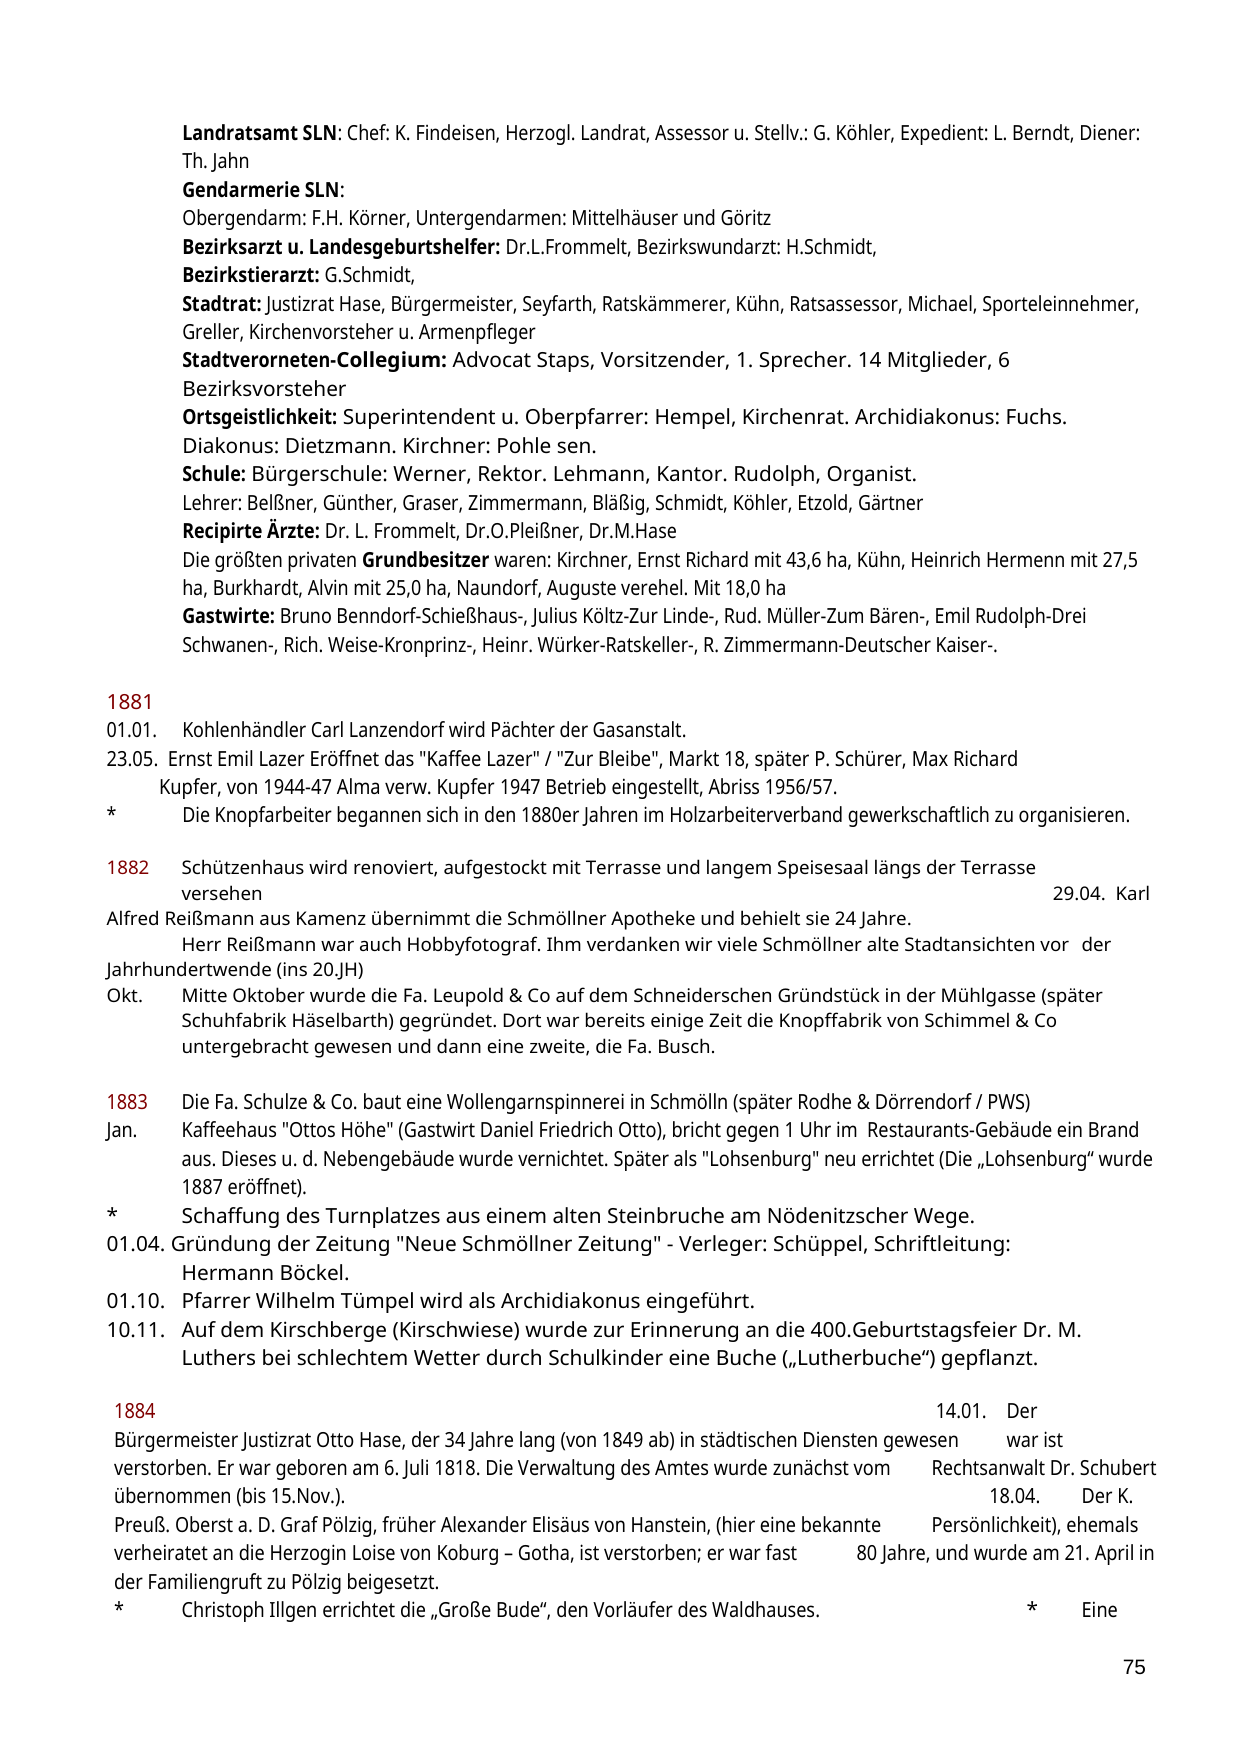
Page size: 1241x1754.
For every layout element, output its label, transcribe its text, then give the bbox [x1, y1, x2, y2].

text Herr Reißmann war auch Hobbyfotograf. Ihm verdanken wir viele Schmöllner alte Stadtansichten vor der Jahrhundertwende (ins 20.JH) [106, 931, 1157, 982]
text Jan. Kaffeehaus "Ottos Höhe" (Gastwirt Daniel Friedrich Otto), bricht gegen 1 Uhr im Restaurants-Gebäude ein Brand aus. Dieses u. d. Nebengebäude wurde vernichtet. Später als "Lohsenburg" neu errichtet (Die „Lohsenburg“ wurde 1887 eröffnet). [106, 1116, 1157, 1201]
text 01.01. Kohlenhändler Carl Lanzendorf wird Pächter der Gasanstalt. [106, 715, 1157, 744]
text Bezirkstierarzt: G.Schmidt, [106, 260, 1157, 289]
text * Schaffung des Turnplatzes aus einem alten Steinbruche am Nödenitzscher Wege. [106, 1201, 1157, 1229]
text Bezirksarzt u. Landesgeburtshelfer: Dr.L.Frommelt, Bezirkswundarzt: H.Schmidt, [106, 232, 1157, 260]
text Schule: Bürgerschule: Werner, Rektor. Lehmann, Kantor. Rudolph, Organist. [106, 459, 1157, 488]
text 1884 14.01. Der Bürgermeister Justizrat Otto Hase, der 34 Jahre lang (von 1849 ab) in städtischen Diensten gewesen war ist verstorben. Er war geboren am 6. Juli 1818. Die Verwaltung des Amtes wurde zunächst vom Rechtsanwalt Dr. Schubert übernommen (bis 15.Nov.). 18.04. Der K. Preuß. Oberst a. D. Graf Pölzig, früher Alexander Elisäus von Hanstein, (hier eine bekannte Persönlichkeit), ehemals verheiratet an die Herzogin Loise von Koburg – Gotha, ist verstorben; er war fast 80 Jahre, und wurde am 21. April in der Familiengruft zu Pölzig beigesetzt. * Christoph Illgen errichtet die „Große Bude“, den Vorläufer des Waldhauses. * Eine [114, 1396, 1157, 1624]
text 1883 Die Fa. Schulze & Co. baut eine Wollengarnspinnerei in Schmölln (später Rodhe & Dörrendorf / PWS) [106, 1087, 1157, 1116]
text Ortsgeistlichkeit: Superintendent u. Oberpfarrer: Hempel, Kirchenrat. Archidiakonus: Fuchs. Diakonus: Dietzmann. Kirchner: Pohle sen. [106, 402, 1157, 459]
text Okt. Mitte Oktober wurde die Fa. Leupold & Co auf dem Schneiderschen Gründstück in der Mühlgasse (später Schuhfabrik Häselbarth) gegründet. Dort war bereits einige Zeit die Knopffabrik von Schimmel & Co untergebracht gewesen und dann eine zweite, die Fa. Busch. [106, 982, 1157, 1059]
text Stadtverorneten-Collegium: Advocat Staps, Vorsitzender, 1. Sprecher. 14 Mitglieder, 6 Bezirksvorsteher [106, 346, 1157, 402]
text Kupfer, von 1944-47 Alma verw. Kupfer 1947 Betrieb eingestellt, Abriss 1956/57. [106, 772, 1157, 801]
text 1881 [106, 687, 1157, 715]
text 10.11. Auf dem Kirschberge (Kirschwiese) wurde zur Erinnerung an die 400.Geburtstagsfeier Dr. M. Luthers bei schlechtem Wetter durch Schulkinder eine Buche („Lutherbuche“) gepflanzt. [106, 1315, 1157, 1372]
text Obergendarm: F.H. Körner, Untergendarmen: Mittelhäuser und Göritz [106, 203, 1157, 232]
text Lehrer: Belßner, Günther, Graser, Zimmermann, Bläßig, Schmidt, Köhler, Etzold, Gärtner [106, 488, 1157, 516]
text Gendarmerie SLN: [106, 175, 1157, 203]
text Gastwirte: Bruno Benndorf-Schießhaus-, Julius Költz-Zur Linde-, Rud. Müller-Zum Bären-, Emil Rudolph-Drei Schwanen-, Rich. Weise-Kronprinz-, Heinr. Würker-Ratskeller-, R. Zimmermann-Deutscher Kaiser-. [106, 602, 1157, 658]
text * Die Knopfarbeiter begannen sich in den 1880er Jahren im Holzarbeiterverband gewerkschaftlich zu organisieren. [106, 801, 1157, 829]
text 23.05. Ernst Emil Lazer Eröffnet das "Kaffee Lazer" / "Zur Bleibe", Markt 18, später P. Schürer, Max Richard [106, 744, 1157, 772]
text Die größten privaten Grundbesitzer waren: Kirchner, Ernst Richard mit 43,6 ha, Kühn, Heinrich Hermenn mit 27,5 ha, Burkhardt, Alvin mit 25,0 ha, Naundorf, Auguste verehel. Mit 18,0 ha [106, 545, 1157, 602]
text Landratsamt SLN: Chef: K. Findeisen, Herzogl. Landrat, Assessor u. Stellv.: G. Köhler, Expedient: L. Berndt, Diener: Th. Jahn [106, 118, 1157, 175]
text Stadtrat: Justizrat Hase, Bürgermeister, Seyfarth, Ratskämmerer, Kühn, Ratsassessor, Michael, Sporteleinnehmer, Greller, Kirchenvorsteher u. Armenpfleger [106, 289, 1157, 346]
text Recipirte Ärzte: Dr. L. Frommelt, Dr.O.Pleißner, Dr.M.Hase [106, 516, 1157, 545]
text 01.10. Pfarrer Wilhelm Tümpel wird als Archidiakonus eingeführt. [106, 1286, 1157, 1315]
text 01.04. Gründung der Zeitung "Neue Schmöllner Zeitung" - Verleger: Schüppel, Schriftleitung: Hermann Böckel. [106, 1229, 1157, 1286]
text 1882 Schützenhaus wird renoviert, aufgestockt mit Terrasse und langem Speisesaal längs der Terrasse versehen 29.04. Karl Alfred Reißmann aus Kamenz übernimmt die Schmöllner Apotheke und behielt sie 24 Jahre. [106, 854, 1157, 931]
